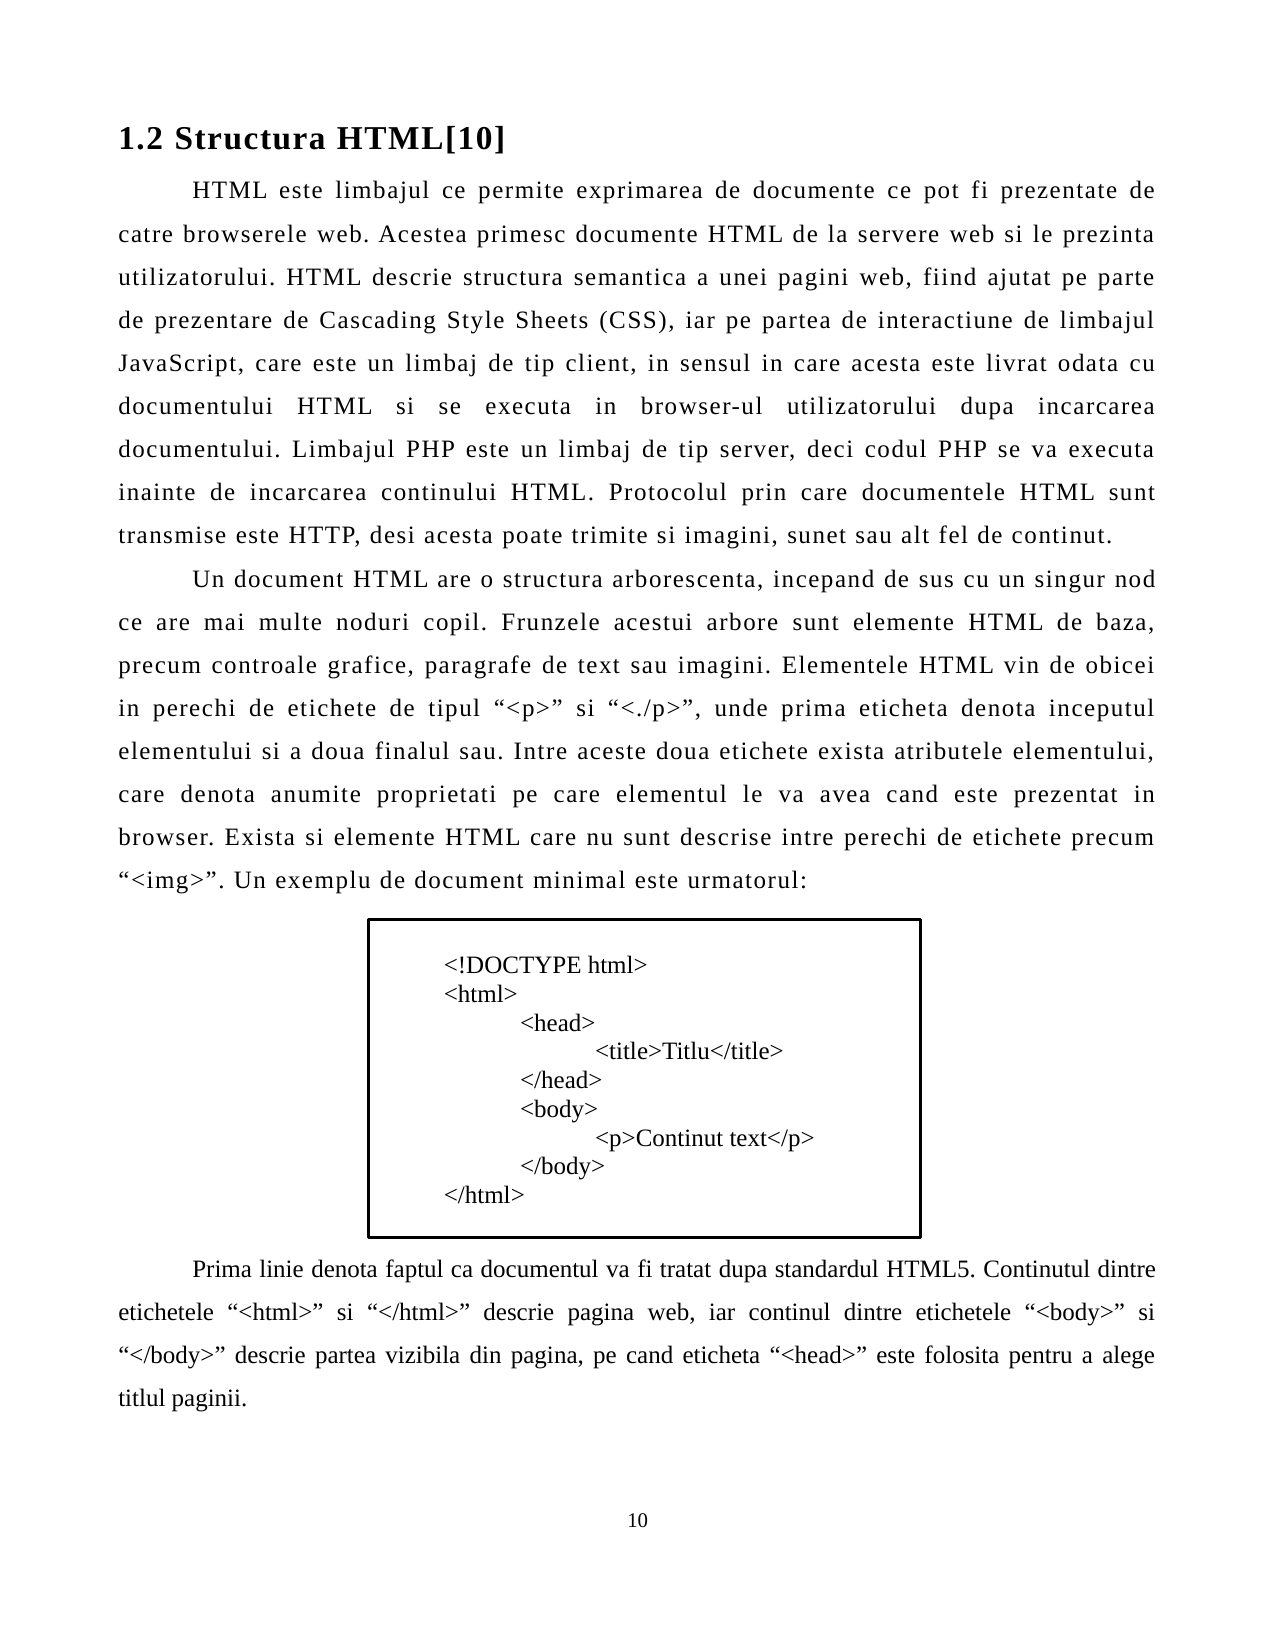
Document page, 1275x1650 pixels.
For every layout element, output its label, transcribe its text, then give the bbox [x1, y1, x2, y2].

subtitle 1.2 Structura HTML[10] [118, 118, 1157, 156]
text Prima linie denota faptul ca documentul va fi tratat dupa standardul HTML5. Continutul dintre etichetele “<html>” si “</html>” descrie pagina web, iar continul dintre etichetele “<body>” si “</body>” descrie partea vizibila din pagina, pe cand eticheta “<head>” este folosita pentru a alege titlul paginii. [118, 1254, 1157, 1412]
subtitle Un document HTML are o structura arborescenta, incepand de sus cu un singur nod ce are mai multe noduri copil. Frunzele acestui arbore sunt elemente HTML de baza, precum controale grafice, paragrafe de text sau imagini. Elementele HTML vin de obicei in perechi de etichete de tipul “<p>” si “<./p>”, unde prima eticheta denota inceputul elementului si a doua finalul sau. Intre aceste doua etichete exista atributele elementului, care denota anumite proprietati pe care elementul le va avea cand este prezentat in browser. Exista si elemente HTML care nu sunt descrise intre perechi de etichete precum “<img>”. Un exemplu de document minimal este urmatorul: [118, 564, 1157, 894]
subtitle HTML este limbajul ce permite exprimarea de documente ce pot fi prezentate de catre browserele web. Acestea primesc documente HTML de la servere web si le prezinta utilizatorului. HTML descrie structura semantica a unei pagini web, fiind ajutat pe parte de prezentare de Cascading Style Sheets (CSS), iar pe partea de interactiune de limbajul JavaScript, care este un limbaj de tip client, in sensul in care acesta este livrat odata cu documentului HTML si se executa in browser-ul utilizatorului dupa incarcarea documentului. Limbajul PHP este un limbaj de tip server, deci codul PHP se va executa inainte de incarcarea continului HTML. Protocolul prin care documentele HTML sunt transmise este HTTP, desi acesta poate trimite si imagini, sunet sau alt fel de continut. [118, 176, 1157, 549]
